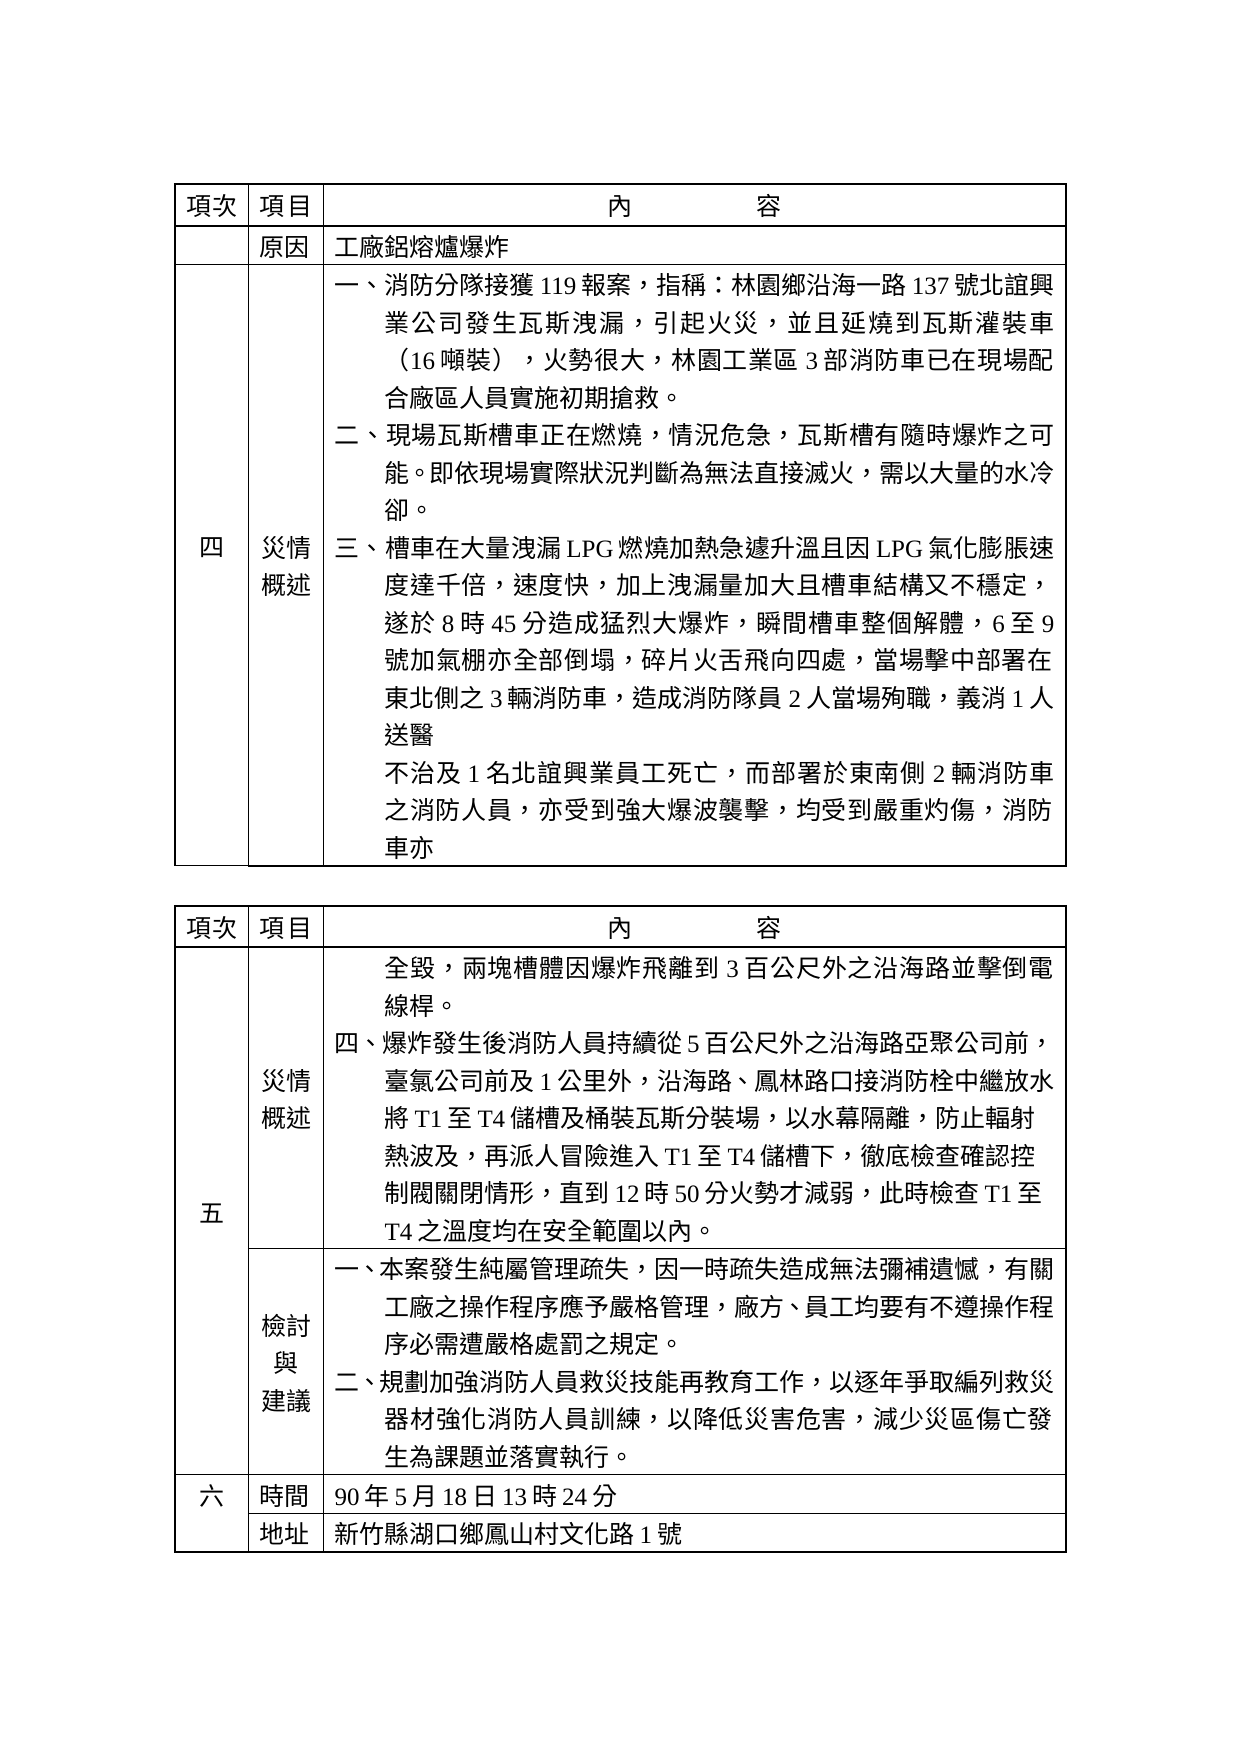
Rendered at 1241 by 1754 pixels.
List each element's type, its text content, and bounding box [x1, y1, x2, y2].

table_cell 災情概述 [249, 948, 323, 1248]
table_cell 五 [176, 948, 248, 1474]
table_cell 90年5月18日13時24分 [324, 1475, 1065, 1513]
table_cell 地址 [249, 1514, 323, 1551]
table_cell 五 [176, 265, 248, 865]
table_header 項目 [249, 185, 323, 224]
table_cell 一、消防分隊接獲119報案，指稱：林園鄉沿海一路137號北誼興業公司發生瓦斯洩漏，引起火災，並且延燒到瓦斯灌裝車（16噸裝），火勢很大，林園工業區3部消防車已在現場配合廠區人員實施初期搶救。 二、現場瓦斯槽車正在燃燒，情況危急，瓦斯槽有隨時爆炸之可能。即依現場實際狀況判斷為無法直接滅火，需以大量的水冷卻。 三、槽車在大量洩漏LPG燃燒加熱急遽升溫且因LPG氣化膨脹速度達千倍，速度快，加上洩漏量加大且槽車結構又不穩定，遂於8時45分造成猛烈大爆炸，瞬間槽車整個解體，6至9號加氣棚亦全部倒塌，碎片火舌飛向四處，當場擊中部署在東北側之3輛消防車，造成消防隊員2人當場殉職，義消1人送醫 不治及1名北誼興業員工死亡，而部署於東南側2輛消防車之消防人員，亦受到強大爆波襲擊，均受到嚴重灼傷，消防車亦 [324, 265, 1065, 865]
table_header 項次 [176, 907, 248, 946]
table_cell 時間 [249, 1475, 323, 1513]
table_cell 一、本案發生純屬管理疏失，因一時疏失造成無法彌補遺憾，有關工廠之操作程序應予嚴格管理，廠方、員工均要有不遵操作程序必需遭嚴格處罰之規定。 二、規劃加強消防人員救災技能再教育工作，以逐年爭取編列救災器材強化消防人員訓練，以降低災害危害，減少災區傷亡發生為課題並落實執行。 [324, 1249, 1065, 1474]
table_cell 新竹縣湖口鄉鳳山村文化路1號 [324, 1514, 1065, 1551]
table_cell 工廠鋁熔爐爆炸 [324, 227, 1065, 264]
table_cell 災情概述 [249, 265, 323, 865]
table_cell [176, 227, 248, 264]
table_cell 六 [176, 1475, 248, 1551]
table_header 項目 [249, 907, 323, 946]
table_header 項次 [176, 185, 248, 224]
table_cell 原因 [249, 227, 323, 264]
table_cell 全毀，兩塊槽體因爆炸飛離到3百公尺外之沿海路並擊倒電線桿。 四、爆炸發生後消防人員持續從5百公尺外之沿海路亞聚公司前，臺氯公司前及1公里外，沿海路、鳳林路口接消防栓中繼放水將T1至T4儲槽及桶裝瓦斯分裝場，以水幕隔離，防止輻射熱波及，再派人冒險進入T1至T4儲槽下，徹底檢查確認控制閥關閉情形，直到12時50分火勢才減弱，此時檢查T1至T4之溫度均在安全範圍以內。 [324, 948, 1065, 1248]
table_header 內 容 [324, 185, 1065, 224]
table_cell 檢討與 建議 [249, 1249, 323, 1474]
table_header 內 容 [324, 907, 1065, 946]
